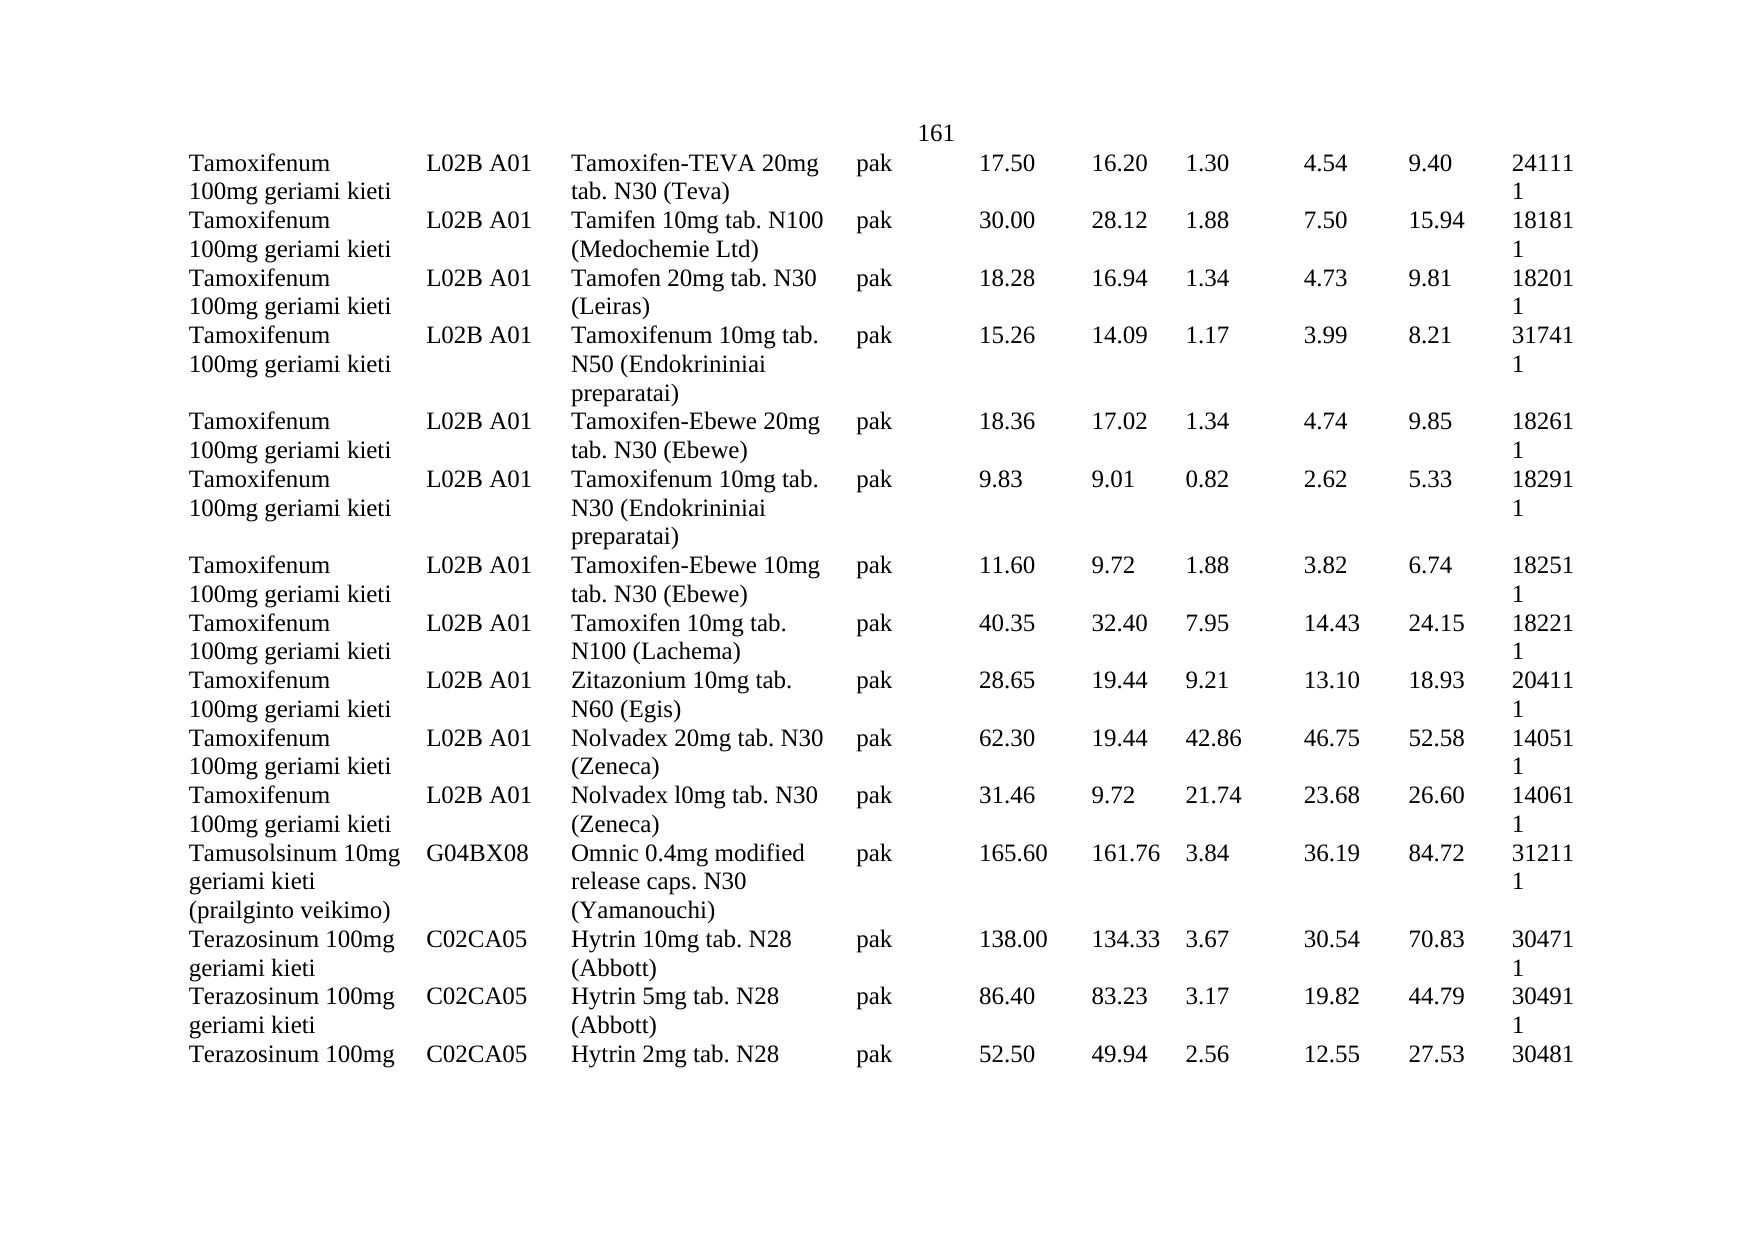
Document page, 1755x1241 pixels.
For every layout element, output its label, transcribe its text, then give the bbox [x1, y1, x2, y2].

table_cell 4.74 [1293, 406, 1397, 464]
table_cell 6.74 [1397, 550, 1500, 608]
table_cell 30.00 [968, 205, 1080, 263]
table_cell 27.53 [1397, 1039, 1500, 1068]
table_cell 1.30 [1174, 148, 1292, 205]
table_cell 13.10 [1293, 665, 1397, 723]
table_cell 9.83 [968, 464, 1080, 550]
table_cell 182511 [1500, 550, 1595, 608]
table_cell C02CA05 [415, 981, 559, 1039]
table_cell pak [845, 1039, 968, 1068]
table_cell pak [845, 406, 968, 464]
table_cell pak [845, 981, 968, 1039]
table_cell 52.58 [1397, 723, 1500, 780]
table_cell pak [845, 464, 968, 550]
table_cell 26.60 [1397, 780, 1500, 838]
table_cell L02B A01 [415, 780, 559, 838]
table_cell 11.60 [968, 550, 1080, 608]
table_cell G04BX08 [415, 838, 559, 924]
table_cell 1.88 [1174, 205, 1292, 263]
table_cell Tamoxifenum 100mg geriami kieti [177, 263, 415, 320]
table_cell Tamoxifenum 100mg geriami kieti [177, 608, 415, 665]
table_cell pak [845, 780, 968, 838]
table_cell 2.62 [1293, 464, 1397, 550]
table_cell L02B A01 [415, 148, 559, 205]
table_cell 3.84 [1174, 838, 1292, 924]
table_cell 140611 [1500, 780, 1595, 838]
table_cell Terazosinum 100mg [177, 1039, 415, 1068]
table_cell L02B A01 [415, 665, 559, 723]
table_cell 317411 [1500, 320, 1595, 406]
table_cell Tamoxifen-Ebewe 20mg tab. N30 (Ebewe) [560, 406, 845, 464]
table_cell 24.15 [1397, 608, 1500, 665]
table_cell Tamoxifenum 100mg geriami kieti [177, 665, 415, 723]
table_cell 19.44 [1080, 665, 1174, 723]
table_cell 138.00 [968, 924, 1080, 981]
table_cell 14.09 [1080, 320, 1174, 406]
table_cell 182011 [1500, 263, 1595, 320]
table_cell 182611 [1500, 406, 1595, 464]
table_cell 161.76 [1080, 838, 1174, 924]
table_cell 7.95 [1174, 608, 1292, 665]
table_cell Tamoxifen 10mg tab. N100 (Lachema) [560, 608, 845, 665]
table_cell 9.85 [1397, 406, 1500, 464]
table_cell 32.40 [1080, 608, 1174, 665]
table_cell Tamoxifenum 100mg geriami kieti [177, 320, 415, 406]
table_cell 44.79 [1397, 981, 1500, 1039]
table_cell pak [845, 608, 968, 665]
table_cell 15.94 [1397, 205, 1500, 263]
table_cell Tamoxifenum 100mg geriami kieti [177, 780, 415, 838]
table_cell pak [845, 550, 968, 608]
table_cell pak [845, 723, 968, 780]
table_cell pak [845, 205, 968, 263]
table_cell 9.81 [1397, 263, 1500, 320]
table_cell Tamoxifenum 100mg geriami kieti [177, 464, 415, 550]
table_cell 1.34 [1174, 406, 1292, 464]
table_cell 9.72 [1080, 550, 1174, 608]
table_cell Tamoxifenum 100mg geriami kieti [177, 406, 415, 464]
table_cell 3.82 [1293, 550, 1397, 608]
table_cell pak [845, 320, 968, 406]
table_cell 182211 [1500, 608, 1595, 665]
table_cell 36.19 [1293, 838, 1397, 924]
table_cell 181811 [1500, 205, 1595, 263]
table_cell L02B A01 [415, 464, 559, 550]
table_cell Tamoxifen-TEVA 20mg tab. N30 (Teva) [560, 148, 845, 205]
table_cell pak [845, 263, 968, 320]
table_cell Terazosinum 100mg geriami kieti [177, 924, 415, 981]
table_cell pak [845, 924, 968, 981]
table_cell 18.36 [968, 406, 1080, 464]
table_cell Tamoxifen-Ebewe 10mg tab. N30 (Ebewe) [560, 550, 845, 608]
table_cell 18.28 [968, 263, 1080, 320]
table_cell 49.94 [1080, 1039, 1174, 1068]
table_cell Terazosinum 100mg geriami kieti [177, 981, 415, 1039]
table_cell Hytrin 10mg tab. N28 (Abbott) [560, 924, 845, 981]
table_cell Hytrin 2mg tab. N28 [560, 1039, 845, 1068]
table_cell Tamofen 20mg tab. N30 (Leiras) [560, 263, 845, 320]
table_cell 70.83 [1397, 924, 1500, 981]
table_cell Tamoxifenum 100mg geriami kieti [177, 723, 415, 780]
table_cell 17.02 [1080, 406, 1174, 464]
table_cell 31.46 [968, 780, 1080, 838]
table_cell 134.33 [1080, 924, 1174, 981]
table_cell 42.86 [1174, 723, 1292, 780]
table_cell 182911 [1500, 464, 1595, 550]
table_cell 17.50 [968, 148, 1080, 205]
table_cell 16.94 [1080, 263, 1174, 320]
table_cell Tamoxifenum 100mg geriami kieti [177, 550, 415, 608]
table_cell 9.72 [1080, 780, 1174, 838]
table_cell C02CA05 [415, 924, 559, 981]
table_cell Tamoxifenum 10mg tab. N30 (Endokrininiai preparatai) [560, 464, 845, 550]
table_cell 140511 [1500, 723, 1595, 780]
table_cell 14.43 [1293, 608, 1397, 665]
table_cell Hytrin 5mg tab. N28 (Abbott) [560, 981, 845, 1039]
table_cell 312111 [1500, 838, 1595, 924]
table_cell Tamifen 10mg tab. N100 (Medochemie Ltd) [560, 205, 845, 263]
table_cell 0.82 [1174, 464, 1292, 550]
table_cell 30481 [1500, 1039, 1595, 1068]
table_cell L02B A01 [415, 406, 559, 464]
table_cell pak [845, 665, 968, 723]
table_cell 28.65 [968, 665, 1080, 723]
table_cell 15.26 [968, 320, 1080, 406]
table_cell 204111 [1500, 665, 1595, 723]
table_cell 7.50 [1293, 205, 1397, 263]
table_cell 304911 [1500, 981, 1595, 1039]
table_cell Tamoxifenum 100mg geriami kieti [177, 205, 415, 263]
table_cell 241111 [1500, 148, 1595, 205]
table_cell L02B A01 [415, 608, 559, 665]
table_cell 9.01 [1080, 464, 1174, 550]
table_cell 4.73 [1293, 263, 1397, 320]
table_cell 2.56 [1174, 1039, 1292, 1068]
table_cell 19.82 [1293, 981, 1397, 1039]
table_cell pak [845, 838, 968, 924]
table_cell L02B A01 [415, 320, 559, 406]
table_cell 40.35 [968, 608, 1080, 665]
table_cell 165.60 [968, 838, 1080, 924]
table_cell 23.68 [1293, 780, 1397, 838]
table_cell 86.40 [968, 981, 1080, 1039]
table_cell 1.88 [1174, 550, 1292, 608]
table_cell 9.40 [1397, 148, 1500, 205]
table_cell Omnic 0.4mg modified release caps. N30 (Yamanouchi) [560, 838, 845, 924]
table_cell 21.74 [1174, 780, 1292, 838]
table_cell L02B A01 [415, 723, 559, 780]
table_cell 12.55 [1293, 1039, 1397, 1068]
table_cell 1.17 [1174, 320, 1292, 406]
table_cell C02CA05 [415, 1039, 559, 1068]
table_cell 19.44 [1080, 723, 1174, 780]
table_cell 3.99 [1293, 320, 1397, 406]
table_cell Nolvadex l0mg tab. N30 (Zeneca) [560, 780, 845, 838]
table_cell 83.23 [1080, 981, 1174, 1039]
table_cell Zitazonium 10mg tab. N60 (Egis) [560, 665, 845, 723]
table_cell 62.30 [968, 723, 1080, 780]
table_cell L02B A01 [415, 205, 559, 263]
table_cell 30.54 [1293, 924, 1397, 981]
table_cell 1.34 [1174, 263, 1292, 320]
table_cell 3.17 [1174, 981, 1292, 1039]
table_cell 8.21 [1397, 320, 1500, 406]
table_cell Nolvadex 20mg tab. N30 (Zeneca) [560, 723, 845, 780]
table_cell 28.12 [1080, 205, 1174, 263]
table_cell L02B A01 [415, 263, 559, 320]
table_cell Tamoxifenum 10mg tab. N50 (Endokrininiai preparatai) [560, 320, 845, 406]
table_cell Tamoxifenum 100mg geriami kieti [177, 148, 415, 205]
table_cell 5.33 [1397, 464, 1500, 550]
table_cell 84.72 [1397, 838, 1500, 924]
table_cell 52.50 [968, 1039, 1080, 1068]
table_cell L02B A01 [415, 550, 559, 608]
table_cell pak [845, 148, 968, 205]
table_cell 3.67 [1174, 924, 1292, 981]
table_cell 16.20 [1080, 148, 1174, 205]
table_cell 4.54 [1293, 148, 1397, 205]
table_cell 9.21 [1174, 665, 1292, 723]
table_cell Tamusolsinum 10mg geriami kieti (prailginto veikimo) [177, 838, 415, 924]
table_cell 304711 [1500, 924, 1595, 981]
table_cell 18.93 [1397, 665, 1500, 723]
table_cell 46.75 [1293, 723, 1397, 780]
